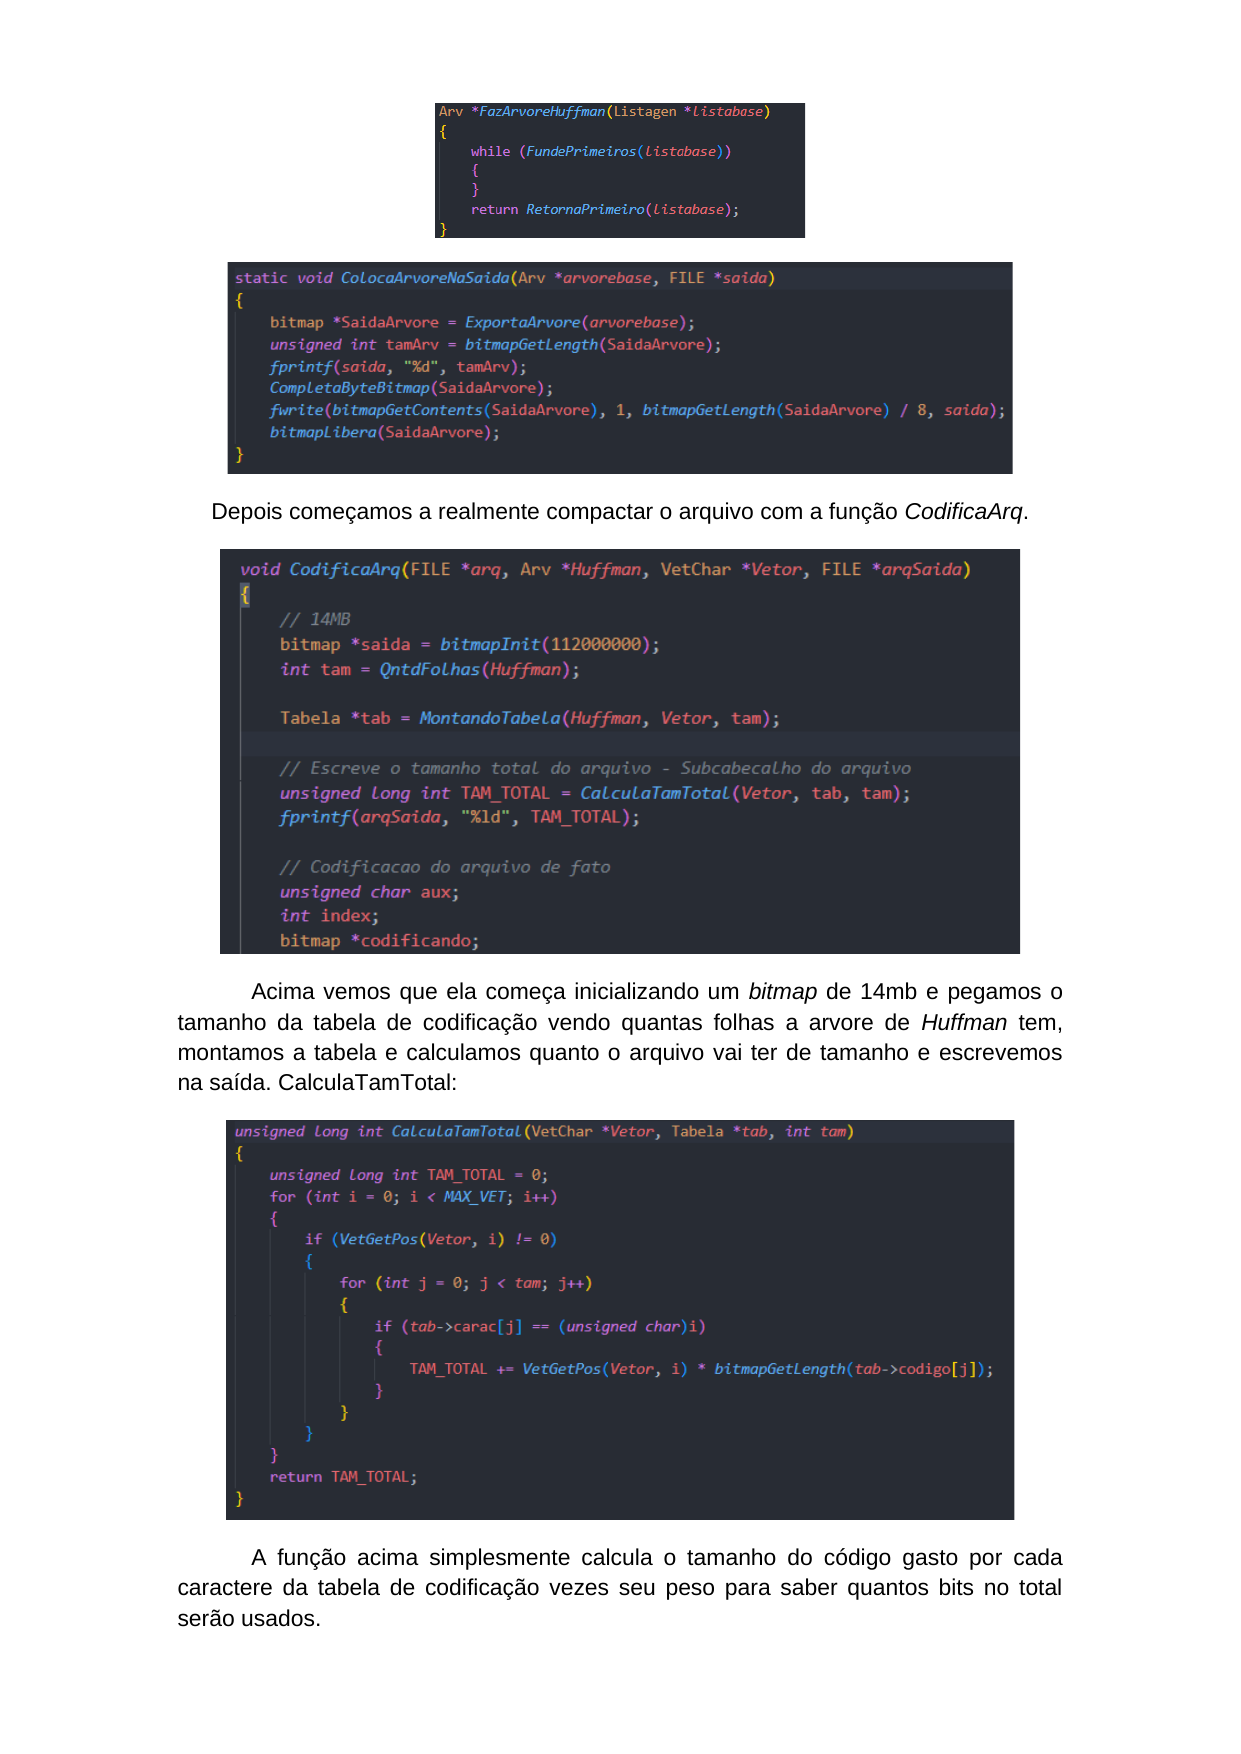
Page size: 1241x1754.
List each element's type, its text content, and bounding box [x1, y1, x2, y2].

picture [220, 549, 1021, 954]
picture [227, 262, 1013, 474]
text Acima vemos que ela começa inicializando um bitmap de 14mb e pegamos o tamanho da tabela de codificação vendo quantas folhas a arvore de Huffman tem, montamos a tabela e calculamos quanto o arquivo vai ter de tamanho e escrevemos na saída. CalculaTamTotal: [177, 978, 1063, 1095]
picture [435, 103, 806, 238]
text Depois começamos a realmente compactar o arquivo com a função CodificaArq. [177, 498, 1063, 524]
picture [226, 1120, 1015, 1520]
text A função acima simplesmente calcula o tamanho do código gasto por cada caractere da tabela de codificação vezes seu peso para saber quantos bits no total serão usados. [177, 1544, 1063, 1631]
